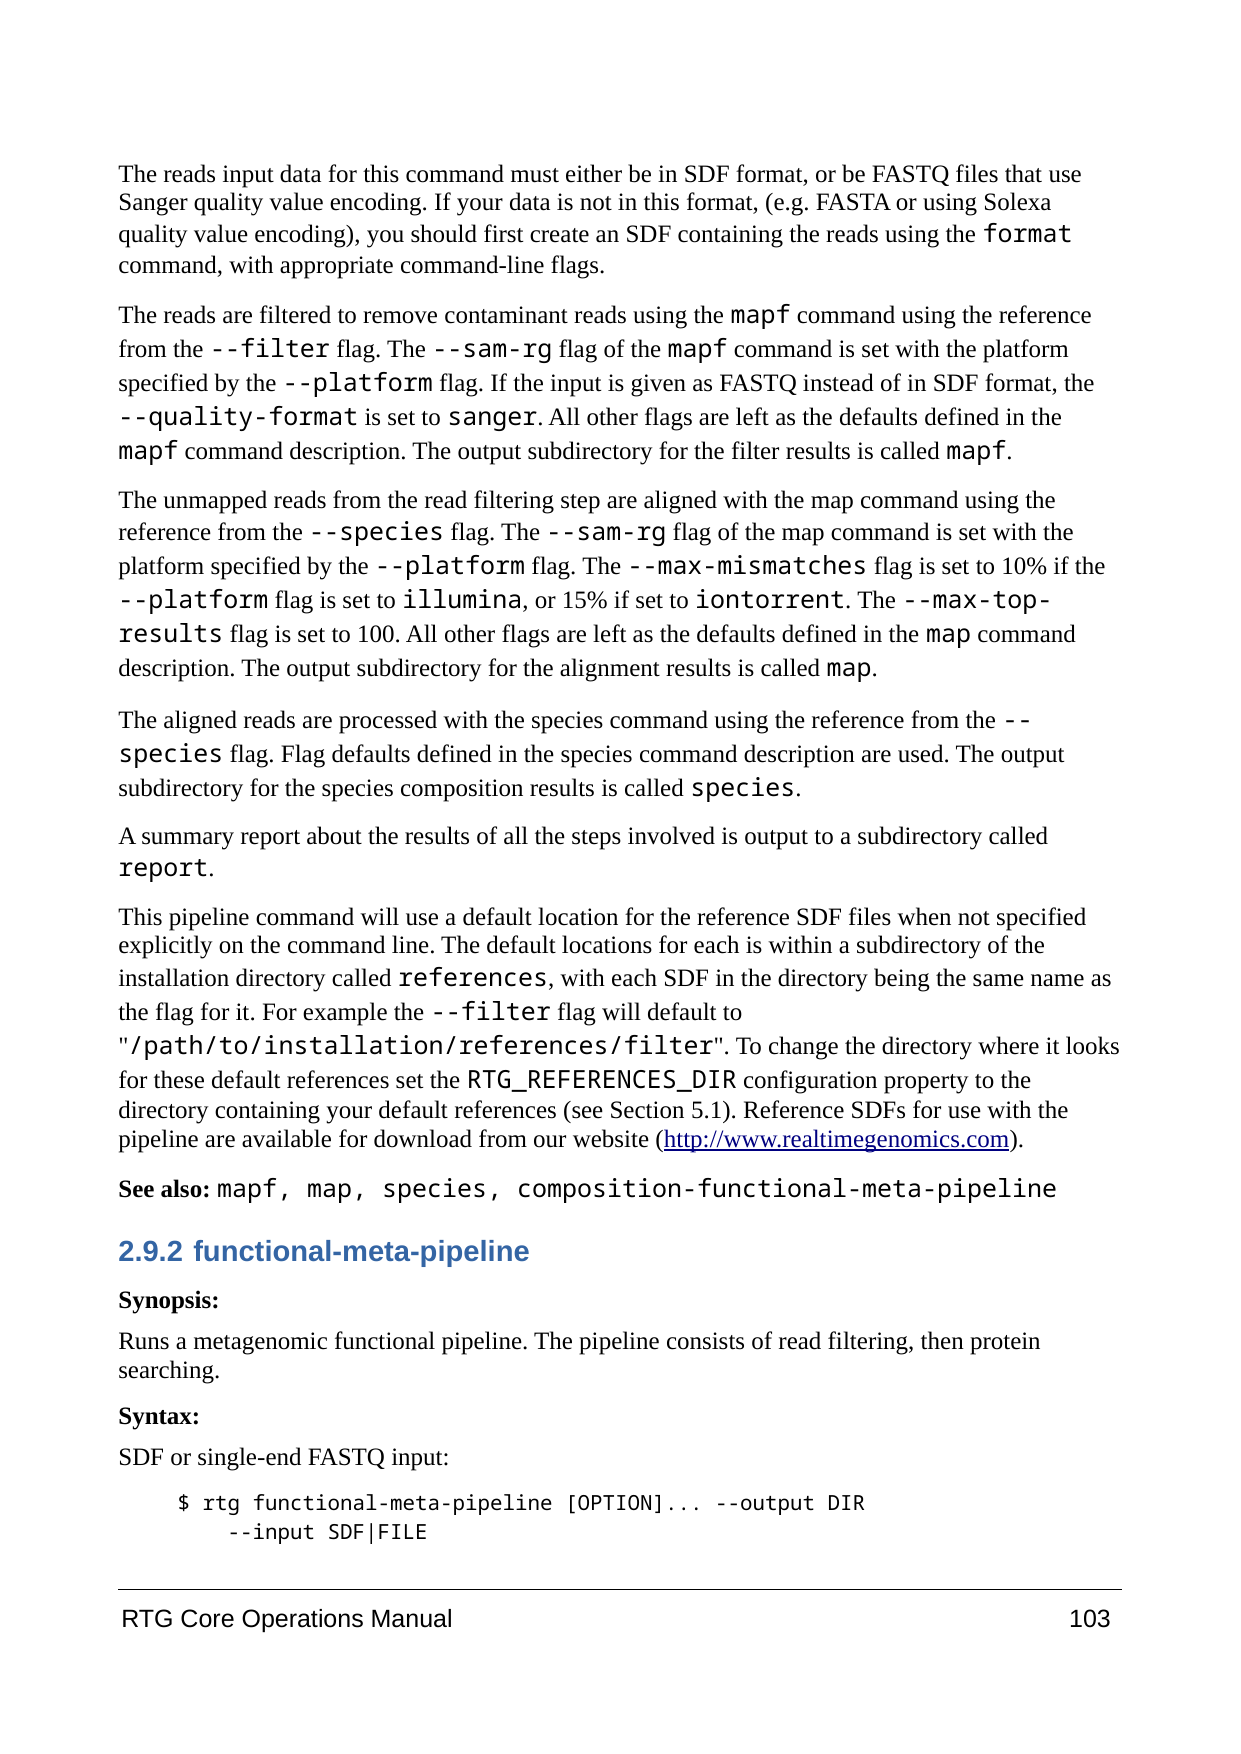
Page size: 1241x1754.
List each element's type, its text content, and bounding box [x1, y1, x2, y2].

text Runs a metagenomic functional pipeline. The pipeline consists of read filtering, then protein searching. [118, 1326, 1122, 1384]
text The unmapped reads from the read filtering step are aligned with the map command using the reference from the --species flag. The --sam-rg flag of the map command is set with the platform specified by the --platform flag. The --max-mismatches flag is set to 10% if the --platform flag is set to illumina, or 15% if set to iontorrent. The --max-top-results flag is set to 100. All other flags are left as the defaults defined in the map command description. The output subdirectory for the alignment results is called map. [118, 485, 1122, 684]
subtitle Syntax: [118, 1401, 1122, 1430]
subtitle Synopsis: [118, 1286, 1122, 1314]
text SDF or single-end FASTQ input: [118, 1442, 1122, 1471]
text A summary report about the results of all the steps involved is output to a subdirectory called report. [118, 821, 1122, 884]
text The reads are filtered to remove contaminant reads using the mapf command using the reference from the --filter flag. The --sam-rg flag of the mapf command is set with the platform specified by the --platform flag. If the input is given as FASTQ instead of in SDF format, the --quality-format is set to sanger. All other flags are left as the defaults defined in the mapf command description. The output subdirectory for the filter results is called mapf. [118, 297, 1122, 467]
text See also: mapf, map, species, composition-functional-meta-pipeline [118, 1171, 1122, 1205]
text The aligned reads are processed with the species command using the reference from the --species flag. Flag defaults defined in the species command description are used. The output subdirectory for the species composition results is called species. [118, 701, 1122, 804]
text $ rtg functional-meta-pipeline [OPTION]... --output DIR --input SDF|FILE [177, 1488, 1122, 1545]
subtitle functional-meta-pipeline [118, 1234, 1122, 1268]
text This pipeline command will use a default location for the reference SDF files when not specified explicitly on the command line. The default locations for each is within a subdirectory of the installation directory called references, with each SDF in the directory being the same name as the flag for it. For example the --filter flag will default to "/path/to/installation/references/filter". To change the directory where it looks for these default references set the RTG_REFERENCES_DIR configuration property to the directory containing your default references (see Section 5.1). Reference SDFs for use with the pipeline are available for download from our website (http://www.realtimegenomics.com). [118, 902, 1122, 1153]
text The reads input data for this command must either be in SDF format, or be FASTQ files that use Sanger quality value encoding. If your data is not in this format, (e.g. FASTA or using Solexa quality value encoding), you should first create an SDF containing the reads using the format command, with appropriate command-line flags. [118, 159, 1122, 279]
